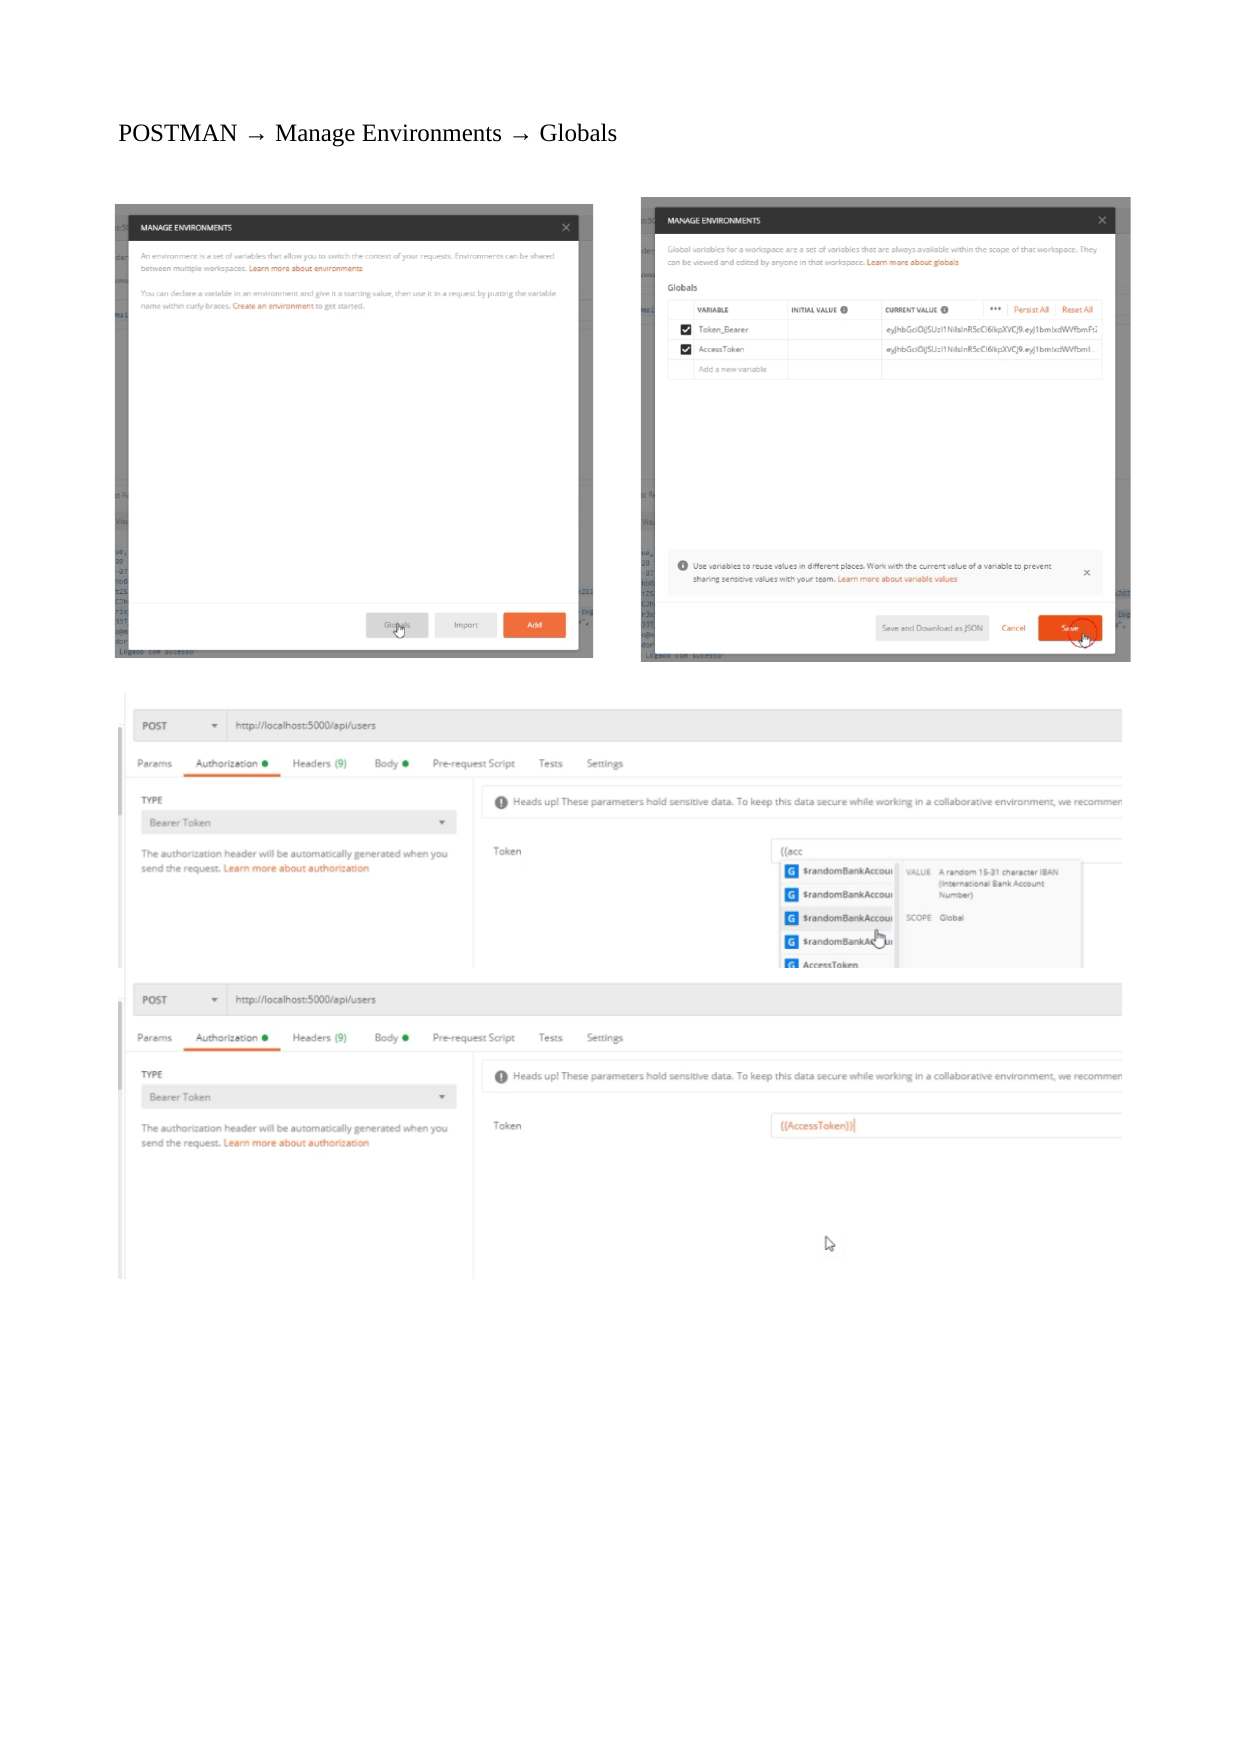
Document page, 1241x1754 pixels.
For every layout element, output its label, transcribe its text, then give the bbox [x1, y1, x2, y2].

picture [118, 693, 1123, 1279]
picture [640, 197, 1131, 662]
text POSTMAN → Manage Environments → Globals [118, 118, 1122, 147]
picture [114, 204, 594, 658]
